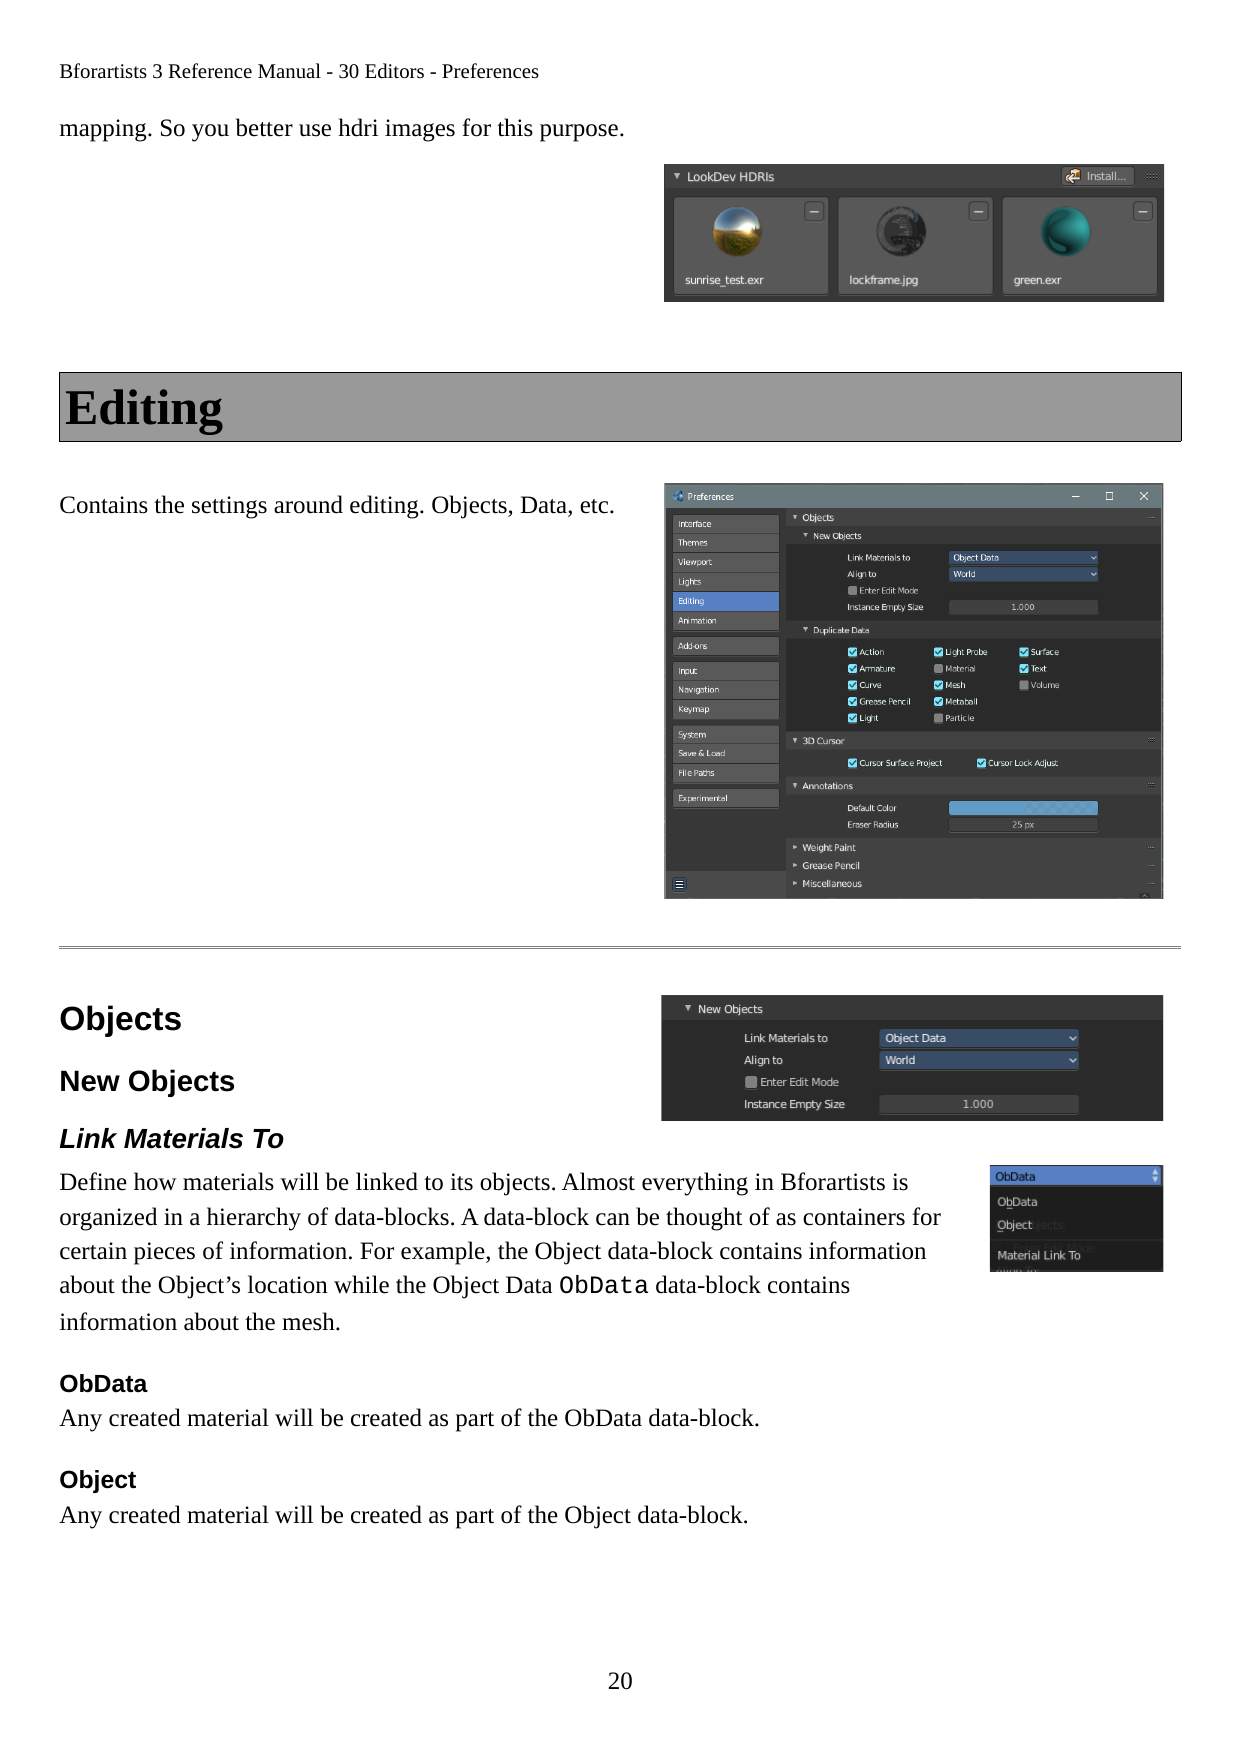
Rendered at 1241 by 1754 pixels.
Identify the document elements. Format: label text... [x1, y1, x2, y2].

picture [664, 164, 1165, 302]
text Contains the settings around editing. Objects, Data, etc. [59, 490, 664, 518]
subtitle New Objects [59, 1064, 661, 1098]
subtitle Object [59, 1465, 1181, 1494]
subtitle ObData [59, 1369, 1181, 1397]
subtitle [1164, 998, 1181, 1037]
text Any created material will be created as part of the Object data-block. [59, 1500, 1181, 1529]
text Define how materials will be linked to its objects. Almost everything in Bforartists is organized in a hierarchy of data-blocks. A data-block can be thought of as containers for certain pieces of information. For example, the Object data-block contains information about the Object’s location while the Object Data ObData data-block contains information about the mesh. [59, 1167, 1181, 1336]
picture [661, 995, 1164, 1121]
text Any created material will be created as part of the ObData data-block. [59, 1403, 1181, 1432]
subtitle Objects [59, 998, 661, 1037]
text mapping. So you better use hdri images for this purpose. [59, 113, 1181, 141]
subtitle Link Materials To [59, 1123, 1181, 1155]
subtitle [1164, 1064, 1181, 1098]
table_header Editing [60, 373, 1181, 441]
picture [989, 1165, 1164, 1272]
picture [664, 483, 1164, 899]
